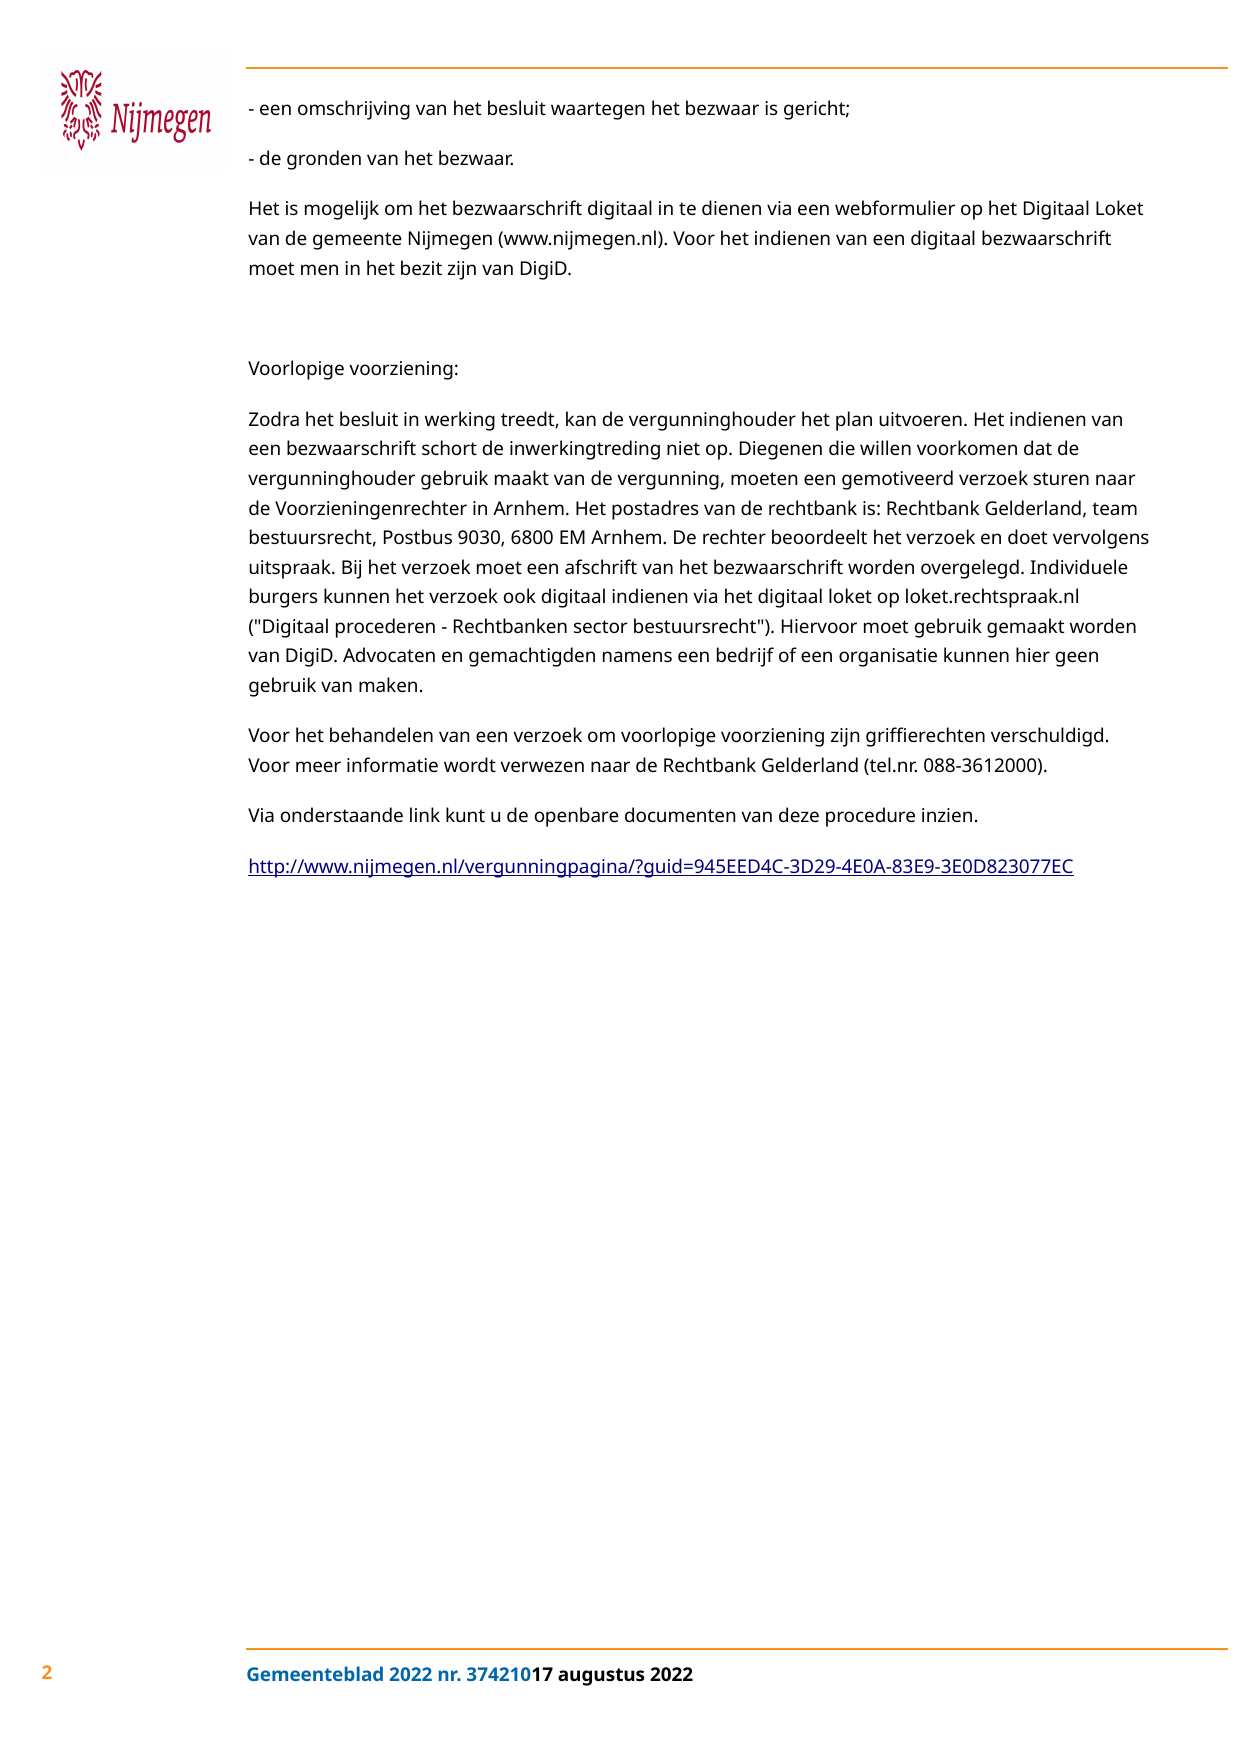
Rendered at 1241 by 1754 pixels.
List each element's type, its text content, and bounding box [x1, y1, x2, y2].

text - een omschrijving van het besluit waartegen het bezwaar is gericht; [248, 95, 1152, 121]
text Voor het behandelen van een verzoek om voorlopige voorziening zijn griffierechten verschuldigd. Voor meer informatie wordt verwezen naar de Rechtbank Gelderland (tel.nr. 088-3612000). [248, 723, 1152, 778]
text Het is mogelijk om het bezwaarschrift digitaal in te dienen via een webformulier op het Digitaal Loket van de gemeente Nijmegen (www.nijmegen.nl). Voor het indienen van een digitaal bezwaarschrift moet men in het bezit zijn van DigiD. [248, 196, 1152, 281]
text Zodra het besluit in werking treedt, kan de vergunninghouder het plan uitvoeren. Het indienen van een bezwaarschrift schort de inwerkingtreding niet op. Diegenen die willen voorkomen dat de vergunninghouder gebruik maakt van de vergunning, moeten een gemotiveerd verzoek sturen naar de Voorzieningenrechter in Arnhem. Het postadres van de rechtbank is: Rechtbank Gelderland, team bestuursrecht, Postbus 9030, 6800 EM Arnhem. De rechter beoordeelt het verzoek en doet vervolgens uitspraak. Bij het verzoek moet een afschrift van het bezwaarschrift worden overgelegd. Individuele burgers kunnen het verzoek ook digitaal indienen via het digitaal loket op loket.rechtspraak.nl ("Digitaal procederen - Rechtbanken sector bestuursrecht"). Hiervoor moet gebruik gemaakt worden van DigiD. Advocaten en gemachtigden namens een bedrijf of een organisatie kunnen hier geen gebruik van maken. [248, 406, 1152, 698]
text Via onderstaande link kunt u de openbare documenten van deze procedure inzien. [248, 803, 1152, 828]
picture [41, 47, 231, 172]
text - de gronden van het bezwaar. [248, 145, 1152, 171]
text http://www.nijmegen.nl/vergunningpagina/?guid=945EED4C-3D29-4E0A-83E9-3E0D823077EC [248, 853, 1152, 879]
text Voorlopige voorziening: [248, 356, 1152, 381]
